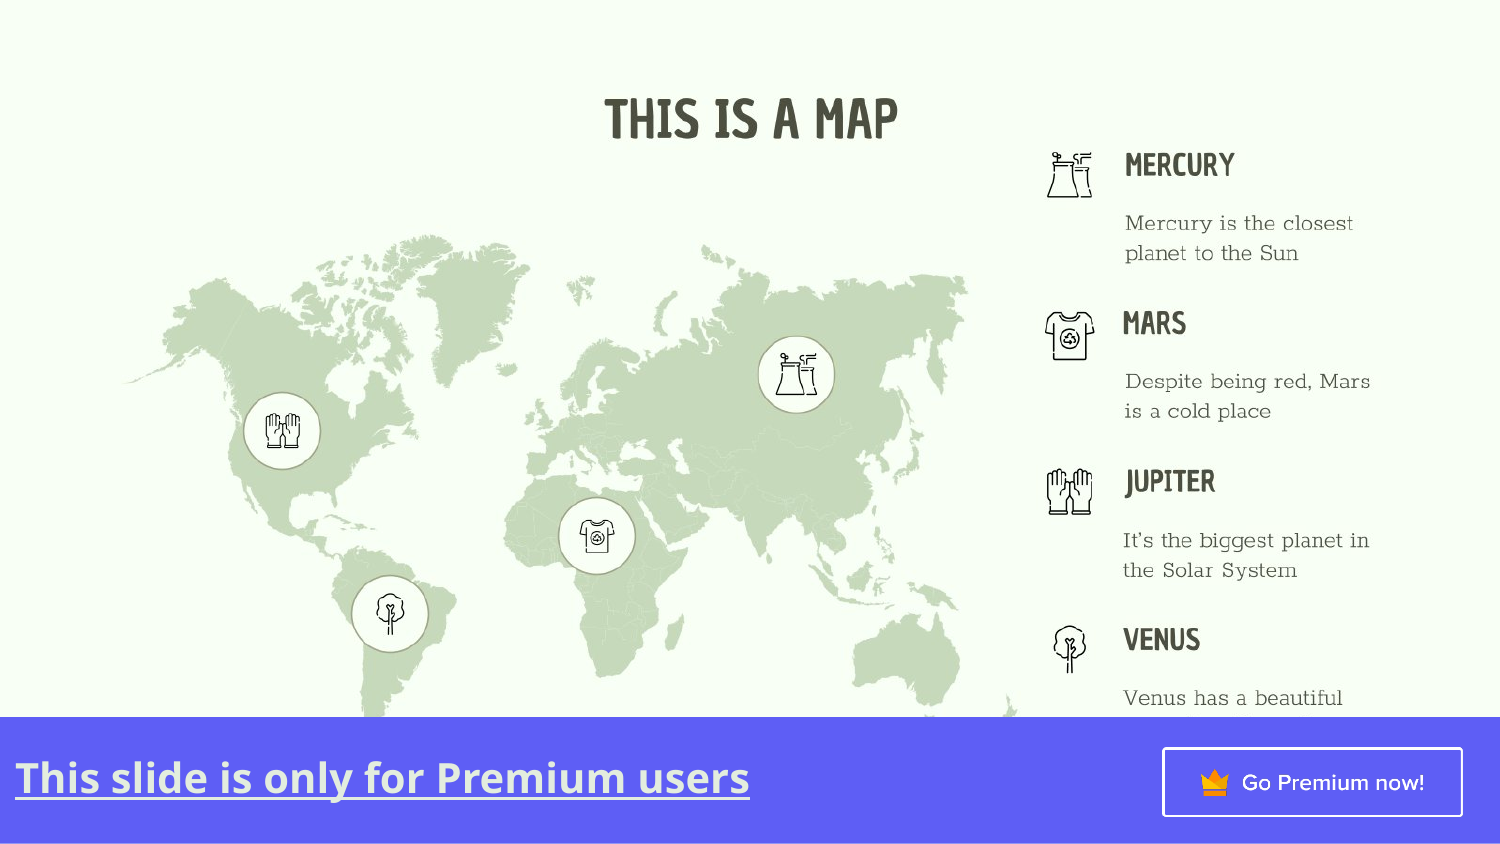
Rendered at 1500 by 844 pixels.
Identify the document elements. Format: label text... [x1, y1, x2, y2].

picture [0, 0, 1500, 717]
text_box This slide is only for Premium users [0, 717, 1500, 844]
picture [1162, 747, 1463, 817]
